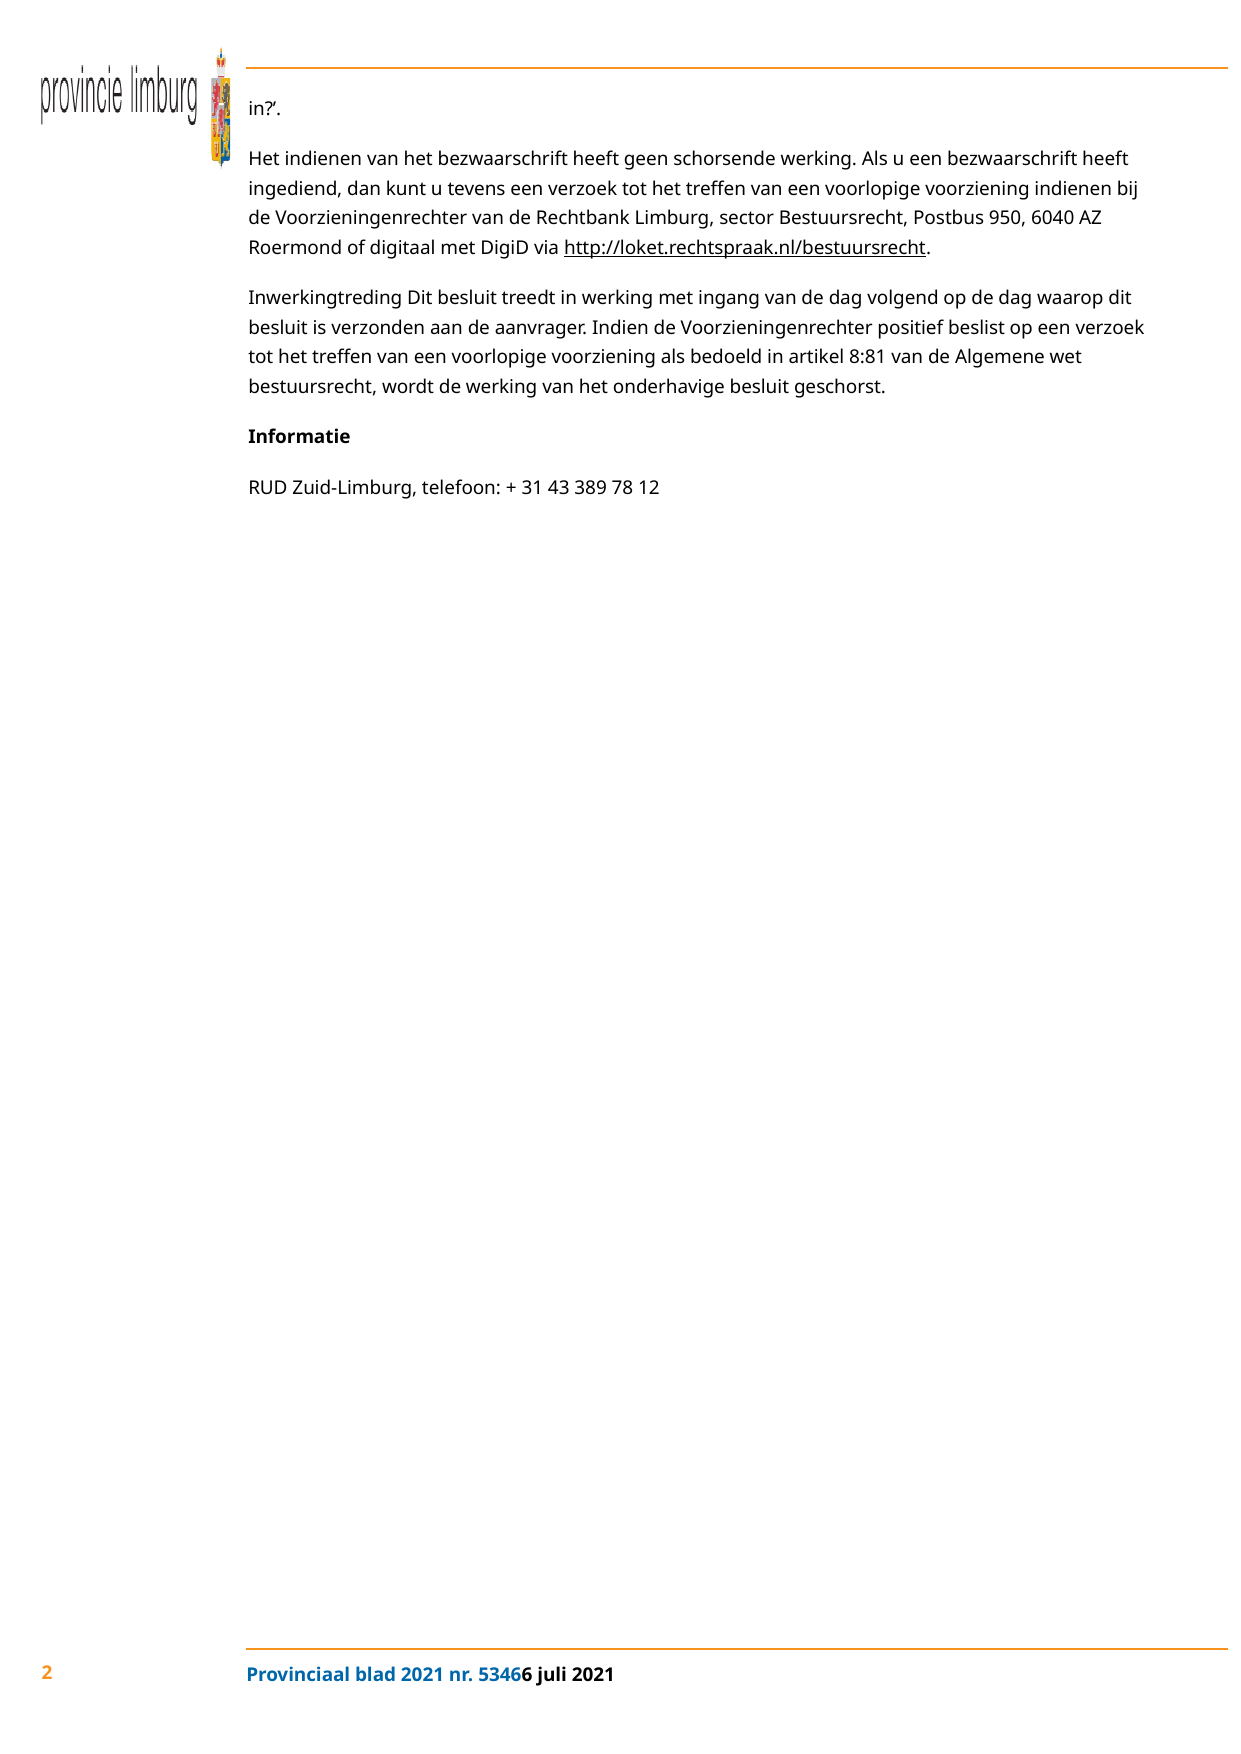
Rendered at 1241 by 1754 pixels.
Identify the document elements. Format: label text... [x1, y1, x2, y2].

text Informatie [248, 423, 1152, 449]
text RUD Zuid-Limburg, telefoon: + 31 43 389 78 12 [248, 474, 1152, 500]
text in?’. [248, 95, 1152, 121]
picture [41, 47, 231, 172]
text Het indienen van het bezwaarschrift heeft geen schorsende werking. Als u een bezwaarschrift heeft ingediend, dan kunt u tevens een verzoek tot het treffen van een voorlopige voorziening indienen bij de Voorzieningenrechter van de Rechtbank Limburg, sector Bestuursrecht, Postbus 950, 6040 AZ Roermond of digitaal met DigiD via http://loket.rechtspraak.nl/bestuursrecht. [248, 145, 1152, 260]
text Inwerkingtreding Dit besluit treedt in werking met ingang van de dag volgend op de dag waarop dit besluit is verzonden aan de aanvrager. Indien de Voorzieningenrechter positief beslist op een verzoek tot het treffen van een voorlopige voorziening als bedoeld in artikel 8:81 van de Algemene wet bestuursrecht, wordt de werking van het onderhavige besluit geschorst. [248, 284, 1152, 399]
